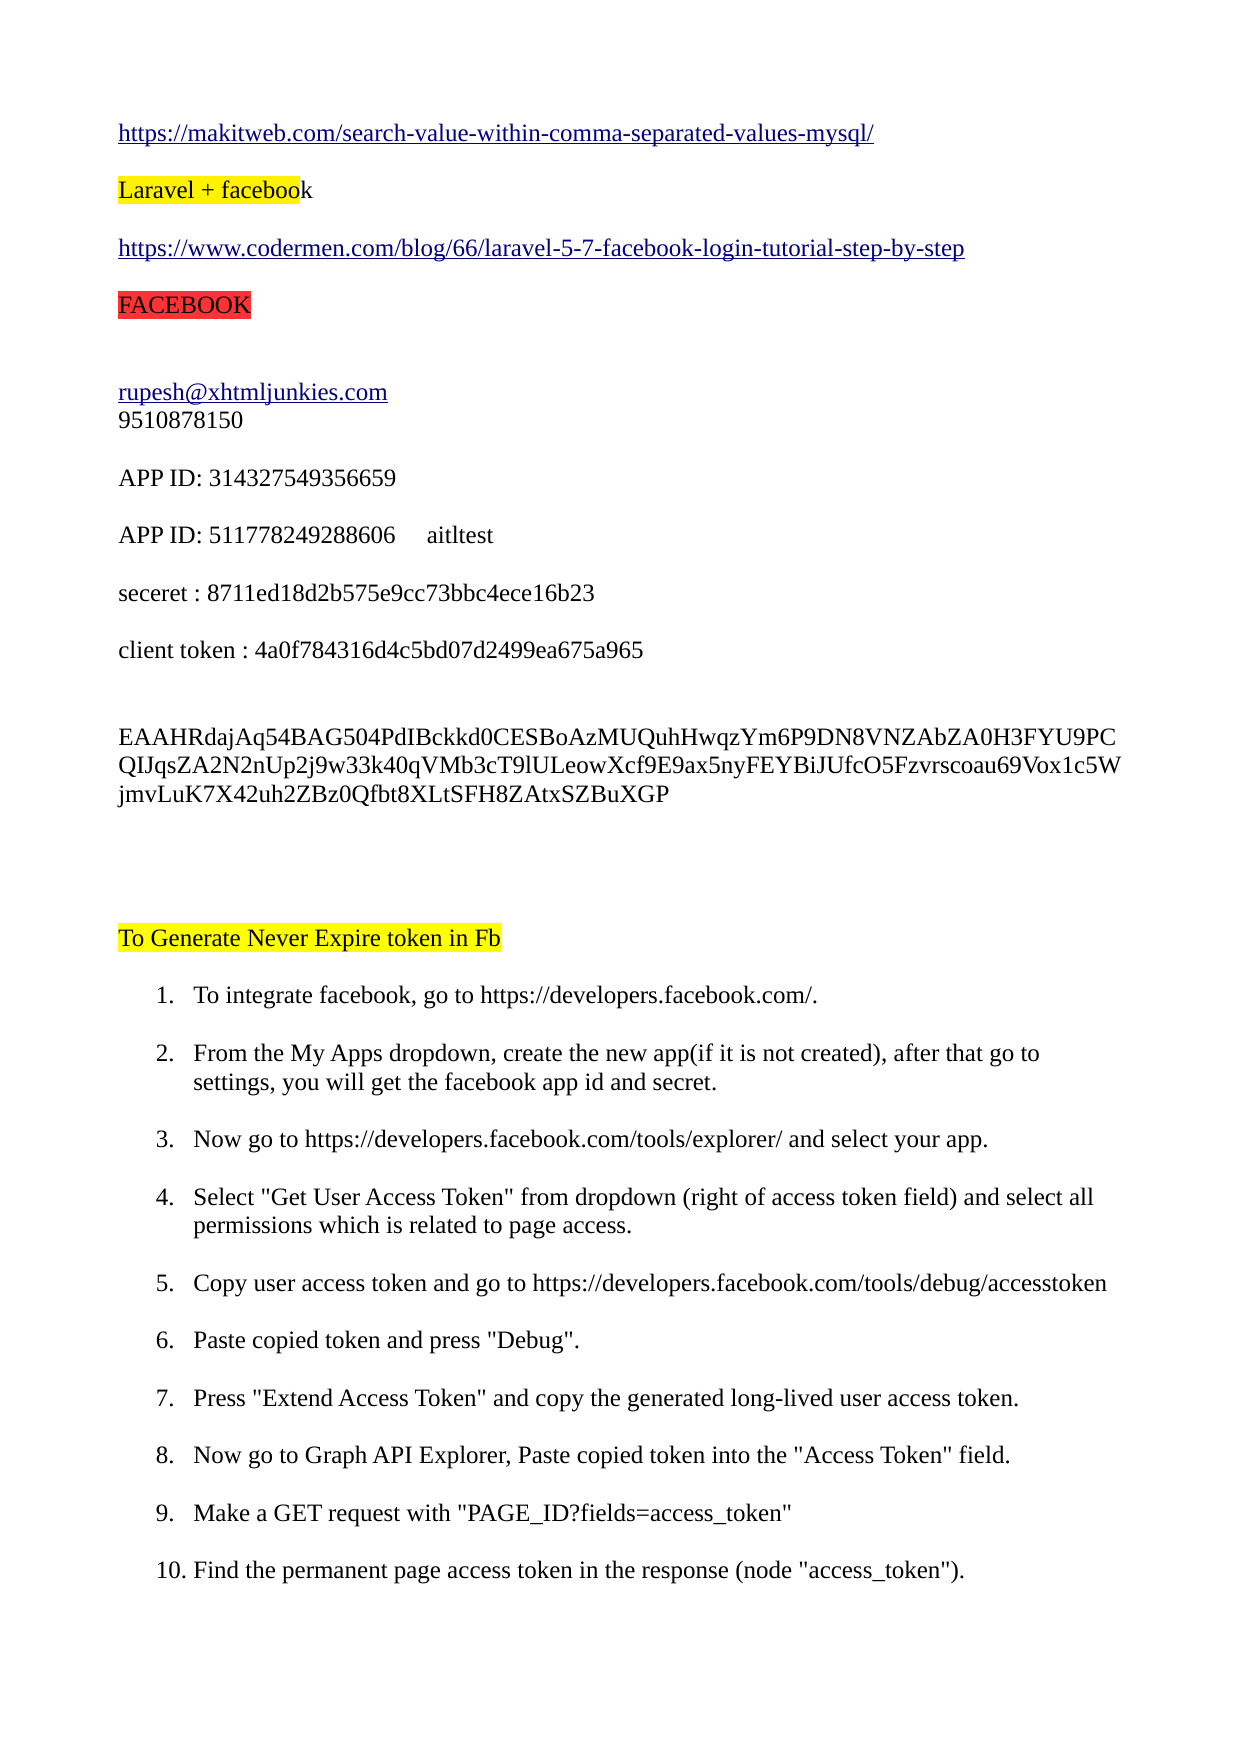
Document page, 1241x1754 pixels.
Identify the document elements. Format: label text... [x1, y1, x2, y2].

text EAAHRdajAq54BAG504PdIBckkd0CESBoAzMUQuhHwqzYm6P9DN8VNZAbZA0H3FYU9PCQIJqsZA2N2nUp2j9w33k40qVMb3cT9lULeowXcf9E9ax5nyFEYBiJUfcO5Fzvrscoau69Vox1c5WjmvLuK7X42uh2ZBz0Qfbt8XLtSFH8ZAtxSZBuXGP [118, 722, 1122, 808]
list Make a GET request with "PAGE_ID?fields=access_token" [156, 1498, 1122, 1527]
list Copy user access token and go to https://developers.facebook.com/tools/debug/accesstoken [156, 1268, 1122, 1297]
list Select "Get User Access Token" from dropdown (right of access token field) and select all permissions which is related to page access. [156, 1182, 1122, 1239]
list Now go to Graph API Explorer, Paste copied token into the "Access Token" field. [156, 1441, 1122, 1469]
text seceret : 8711ed18d2b575e9cc73bbc4ece16b23 [118, 578, 1122, 607]
text To Generate Never Expire token in Fb [118, 923, 1122, 952]
text FACEBOOK [118, 291, 1122, 319]
list Paste copied token and press "Debug". [156, 1326, 1122, 1354]
list From the My Apps dropdown, create the new app(if it is not created), after that go to settings, you will get the facebook app id and secret. [156, 1038, 1122, 1096]
text https://makitweb.com/search-value-within-comma-separated-values-mysql/ [118, 118, 1122, 147]
text 9510878150 [118, 406, 1122, 434]
list Now go to https://developers.facebook.com/tools/explorer/ and select your app. [156, 1124, 1122, 1153]
list Press "Extend Access Token" and copy the generated long-lived user access token. [156, 1383, 1122, 1412]
text APP ID: 511778249288606 aitltest [118, 521, 1122, 549]
list Find the permanent page access token in the response (node "access_token"). [156, 1556, 1122, 1584]
text Laravel + facebook [118, 176, 1122, 204]
text https://www.codermen.com/blog/66/laravel-5-7-facebook-login-tutorial-step-by-step [118, 233, 1122, 262]
list To integrate facebook, go to https://developers.facebook.com/. [156, 981, 1122, 1009]
text rupesh@xhtmljunkies.com [118, 319, 1122, 406]
text APP ID: 314327549356659 [118, 463, 1122, 492]
text client token : 4a0f784316d4c5bd07d2499ea675a965 [118, 636, 1122, 664]
